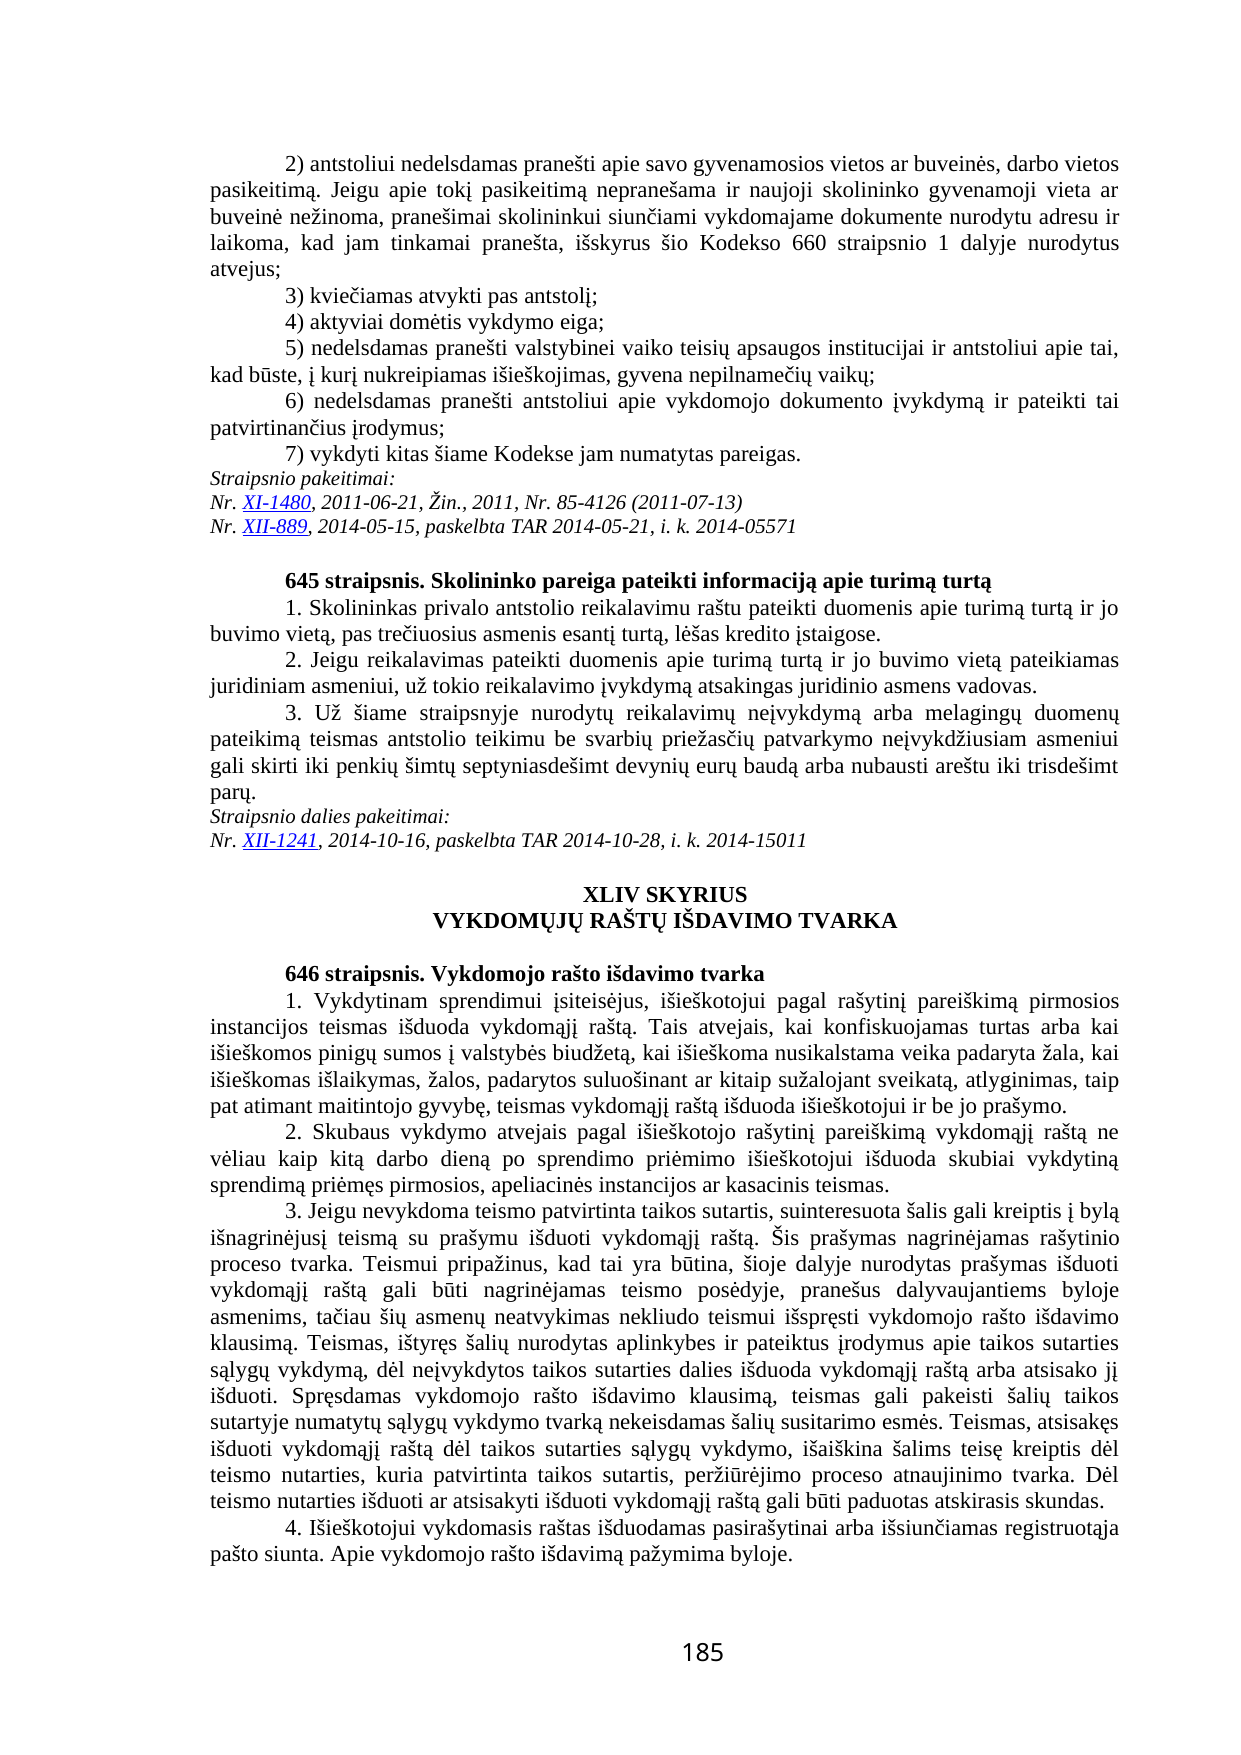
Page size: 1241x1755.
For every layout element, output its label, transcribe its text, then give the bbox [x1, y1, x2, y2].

text 5) nedelsdamas pranešti valstybinei vaiko teisių apsaugos institucijai ir antstoliui apie tai, kad būste, į kurį nukreipiamas išieškojimas, gyvena nepilnamečių vaikų; [210, 334, 1120, 387]
text 7) vykdyti kitas šiame Kodekse jam numatytas pareigas. [210, 440, 1120, 466]
text 3. Jeigu nevykdoma teismo patvirtinta taikos sutartis, suinteresuota šalis gali kreiptis į bylą išnagrinėjusį teismą su prašymu išduoti vykdomąjį raštą. Šis prašymas nagrinėjamas rašytinio proceso tvarka. Teismui pripažinus, kad tai yra būtina, šioje dalyje nurodytas prašymas išduoti vykdomąjį raštą gali būti nagrinėjamas teismo posėdyje, pranešus dalyvaujantiems byloje asmenims, tačiau šių asmenų neatvykimas nekliudo teismui išspręsti vykdomojo rašto išdavimo klausimą. Teismas, ištyręs šalių nurodytas aplinkybes ir pateiktus įrodymus apie taikos sutarties sąlygų vykdymą, dėl neįvykdytos taikos sutarties dalies išduoda vykdomąjį raštą arba atsisako jį išduoti. Spręsdamas vykdomojo rašto išdavimo klausimą, teismas gali pakeisti šalių taikos sutartyje numatytų sąlygų vykdymo tvarką nekeisdamas šalių susitarimo esmės. Teismas, atsisakęs išduoti vykdomąjį raštą dėl taikos sutarties sąlygų vykdymo, išaiškina šalims teisę kreiptis dėl teismo nutarties, kuria patvirtinta taikos sutartis, peržiūrėjimo proceso atnaujinimo tvarka. Dėl teismo nutarties išduoti ar atsisakyti išduoti vykdomąjį raštą gali būti paduotas atskirasis skundas. [210, 1197, 1120, 1514]
text 645 straipsnis. Skolininko pareiga pateikti informaciją apie turimą turtą [210, 567, 1120, 593]
text Nr. XII-889, 2014-05-15, paskelbta TAR 2014-05-21, i. k. 2014-05571 [210, 514, 1120, 538]
text Nr. XI-1480, 2011-06-21, Žin., 2011, Nr. 85-4126 (2011-07-13) [210, 490, 1120, 514]
text 2. Skubaus vykdymo atvejais pagal išieškotojo rašytinį pareiškimą vykdomąjį raštą ne vėliau kaip kitą darbo dieną po sprendimo priėmimo išieškotojui išduoda skubiai vykdytiną sprendimą priėmęs pirmosios, apeliacinės instancijos ar kasacinis teismas. [210, 1118, 1120, 1197]
text Straipsnio dalies pakeitimai: [210, 804, 1120, 828]
text Nr. XII-1241, 2014-10-16, paskelbta TAR 2014-10-28, i. k. 2014-15011 [210, 828, 1120, 852]
text 2) antstoliui nedelsdamas pranešti apie savo gyvenamosios vietos ar buveinės, darbo vietos pasikeitimą. Jeigu apie tokį pasikeitimą nepranešama ir naujoji skolininko gyvenamoji vieta ar buveinė nežinoma, pranešimai skolininkui siunčiami vykdomajame dokumente nurodytu adresu ir laikoma, kad jam tinkamai pranešta, išskyrus šio Kodekso 660 straipsnio 1 dalyje nurodytus atvejus; [210, 150, 1120, 282]
text VYKDOMŲJŲ RAŠTŲ IŠDAVIMO TVARKA [210, 908, 1120, 934]
text Straipsnio pakeitimai: [210, 466, 1120, 490]
text 1. Skolininkas privalo antstolio reikalavimu raštu pateikti duomenis apie turimą turtą ir jo buvimo vietą, pas trečiuosius asmenis esantį turtą, lėšas kredito įstaigose. [210, 593, 1120, 646]
text 6) nedelsdamas pranešti antstoliui apie vykdomojo dokumento įvykdymą ir pateikti tai patvirtinančius įrodymus; [210, 387, 1120, 440]
text 3) kviečiamas atvykti pas antstolį; [210, 282, 1120, 308]
text 1. Vykdytinam sprendimui įsiteisėjus, išieškotojui pagal rašytinį pareiškimą pirmosios instancijos teismas išduoda vykdomąjį raštą. Tais atvejais, kai konfiskuojamas turtas arba kai išieškomos pinigų sumos į valstybės biudžetą, kai išieškoma nusikalstama veika padaryta žala, kai išieškomas išlaikymas, žalos, padarytos suluošinant ar kitaip sužalojant sveikatą, atlyginimas, taip pat atimant maitintojo gyvybę, teismas vykdomąjį raštą išduoda išieškotojui ir be jo prašymo. [210, 987, 1120, 1118]
text 2. Jeigu reikalavimas pateikti duomenis apie turimą turtą ir jo buvimo vietą pateikiamas juridiniam asmeniui, už tokio reikalavimo įvykdymą atsakingas juridinio asmens vadovas. [210, 646, 1120, 699]
text XLIV SKYRIUS [210, 881, 1120, 908]
text 4) aktyviai domėtis vykdymo eiga; [210, 308, 1120, 334]
text 4. Išieškotojui vykdomasis raštas išduodamas pasirašytinai arba išsiunčiamas registruotąja pašto siunta. Apie vykdomojo rašto išdavimą pažymima byloje. [210, 1514, 1120, 1566]
text 3. Už šiame straipsnyje nurodytų reikalavimų neįvykdymą arba melagingų duomenų pateikimą teismas antstolio teikimu be svarbių priežasčių patvarkymo neįvykdžiusiam asmeniui gali skirti iki penkių šimtų septyniasdešimt devynių eurų baudą arba nubausti areštu iki trisdešimt parų. [210, 699, 1120, 804]
text 646 straipsnis. Vykdomojo rašto išdavimo tvarka [210, 960, 1120, 987]
